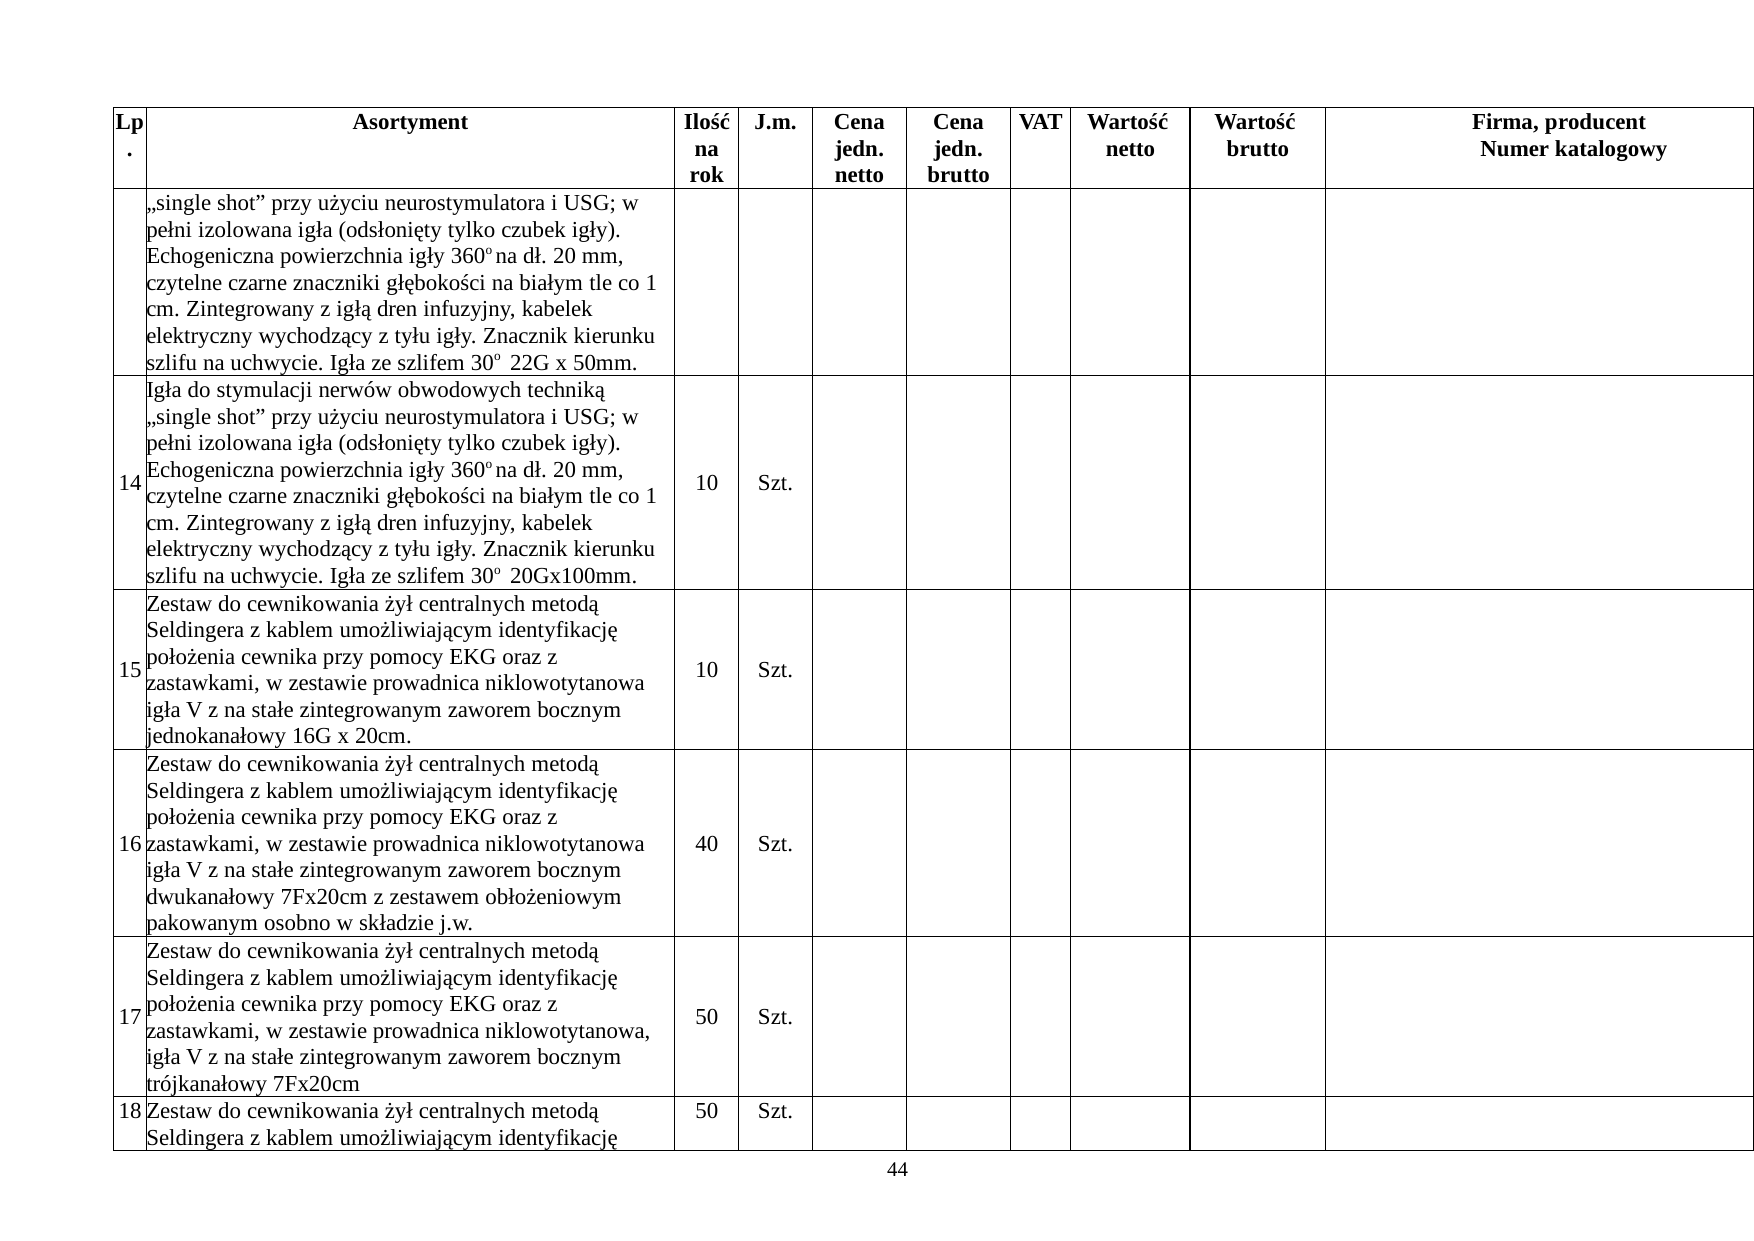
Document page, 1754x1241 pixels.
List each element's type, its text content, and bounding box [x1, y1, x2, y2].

table_cell Zestaw do cewnikowania żył centralnych metodą Seldingera z kablem umożliwiającym identyfikację położenia cewnika przy pomocy EKG oraz z zastawkami, w zestawie prowadnica niklowotytanowa igła V z na stałe zintegrowanym zaworem bocznym jednokanałowy 16G x 20cm. [147, 590, 674, 749]
table_header Cena jedn. brutto [907, 108, 1010, 188]
table_cell [1011, 937, 1070, 1096]
table_cell [1071, 937, 1189, 1096]
table_cell 18 [114, 1097, 146, 1150]
table_cell Szt. [739, 937, 812, 1096]
table_cell [675, 189, 738, 375]
table_header Ilość na rok [675, 108, 738, 188]
table_cell [813, 376, 906, 588]
table_cell [1326, 1097, 1753, 1150]
table_cell Igła do stymulacji nerwów obwodowych techniką „single shot” przy użyciu neurostymulatora i USG; w pełni izolowana igła (odsłonięty tylko czubek igły). Echogeniczna powierzchnia igły 360o na dł. 20 mm, czytelne czarne znaczniki głębokości na białym tle co 1 cm. Zintegrowany z igłą dren infuzyjny, kabelek elektryczny wychodzący z tyłu igły. Znacznik kierunku szlifu na uchwycie. Igła ze szlifem 30o 20Gx100mm. [147, 376, 674, 588]
table_cell 40 [675, 750, 738, 936]
table_cell [1011, 590, 1070, 749]
table_cell [1071, 189, 1189, 375]
table_cell 50 [675, 1097, 738, 1150]
table_cell Szt. [739, 1097, 812, 1150]
table_cell Szt. [739, 750, 812, 936]
table_header Wartość netto [1071, 108, 1189, 188]
table_header J.m. [739, 108, 812, 188]
table_cell Zestaw do cewnikowania żył centralnych metodą Seldingera z kablem umożliwiającym identyfikację położenia cewnika przy pomocy EKG oraz z zastawkami, w zestawie prowadnica niklowotytanowa, igła V z na stałe zintegrowanym zaworem bocznym trójkanałowy 7Fx20cm [147, 937, 674, 1096]
table_cell [1191, 750, 1325, 936]
table_cell Szt. [739, 590, 812, 749]
table_cell [907, 1097, 1010, 1150]
table_cell [739, 189, 812, 375]
table_cell 14 [114, 376, 146, 588]
table_cell [1071, 590, 1189, 749]
table_cell [1011, 750, 1070, 936]
table_header VAT [1011, 108, 1070, 188]
table_header Cena jedn. netto [813, 108, 906, 188]
table_cell 15 [114, 590, 146, 749]
table_cell [813, 1097, 906, 1150]
table_cell [907, 376, 1010, 588]
table_header Firma, producent Numer katalogowy [1326, 108, 1753, 188]
table_cell [1191, 937, 1325, 1096]
table_cell [1326, 937, 1753, 1096]
table_cell 10 [675, 376, 738, 588]
table_cell [1326, 590, 1753, 749]
table_cell [114, 189, 146, 375]
table_header Lp. [114, 108, 146, 188]
table_cell Zestaw do cewnikowania żył centralnych metodą Seldingera z kablem umożliwiającym identyfikację położenia cewnika przy pomocy EKG oraz z zastawkami, w zestawie prowadnica niklowotytanowa igła V z na stałe zintegrowanym zaworem bocznym dwukanałowy 7Fx20cm z zestawem obłożeniowym pakowanym osobno w składzie j.w. [147, 750, 674, 936]
table_cell Zestaw do cewnikowania żył centralnych metodą Seldingera z kablem umożliwiającym identyfikację [147, 1097, 674, 1150]
table_cell [1191, 376, 1325, 588]
table_cell [1071, 1097, 1189, 1150]
table_cell [1191, 590, 1325, 749]
table_cell [1071, 750, 1189, 936]
table_cell [907, 937, 1010, 1096]
table_cell [907, 750, 1010, 936]
table_cell [1326, 189, 1753, 375]
table_cell [1011, 376, 1070, 588]
table_header Wartość brutto [1191, 108, 1325, 188]
table_cell „single shot” przy użyciu neurostymulatora i USG; w pełni izolowana igła (odsłonięty tylko czubek igły). Echogeniczna powierzchnia igły 360o na dł. 20 mm, czytelne czarne znaczniki głębokości na białym tle co 1 cm. Zintegrowany z igłą dren infuzyjny, kabelek elektryczny wychodzący z tyłu igły. Znacznik kierunku szlifu na uchwycie. Igła ze szlifem 30o 22G x 50mm. [147, 189, 674, 375]
table_cell [1011, 189, 1070, 375]
table_cell [907, 189, 1010, 375]
table_cell [907, 590, 1010, 749]
table_cell [1011, 1097, 1070, 1150]
table_cell 50 [675, 937, 738, 1096]
table_cell [813, 937, 906, 1096]
table_cell [1326, 376, 1753, 588]
table_cell [1071, 376, 1189, 588]
table_cell [1191, 1097, 1325, 1150]
table_cell [813, 590, 906, 749]
table_cell [813, 189, 906, 375]
table_cell 17 [114, 937, 146, 1096]
table_cell [1191, 189, 1325, 375]
table_cell 16 [114, 750, 146, 936]
table_cell [813, 750, 906, 936]
table_cell Szt. [739, 376, 812, 588]
table_header Asortyment [147, 108, 674, 188]
table_cell [1326, 750, 1753, 936]
table_cell 10 [675, 590, 738, 749]
